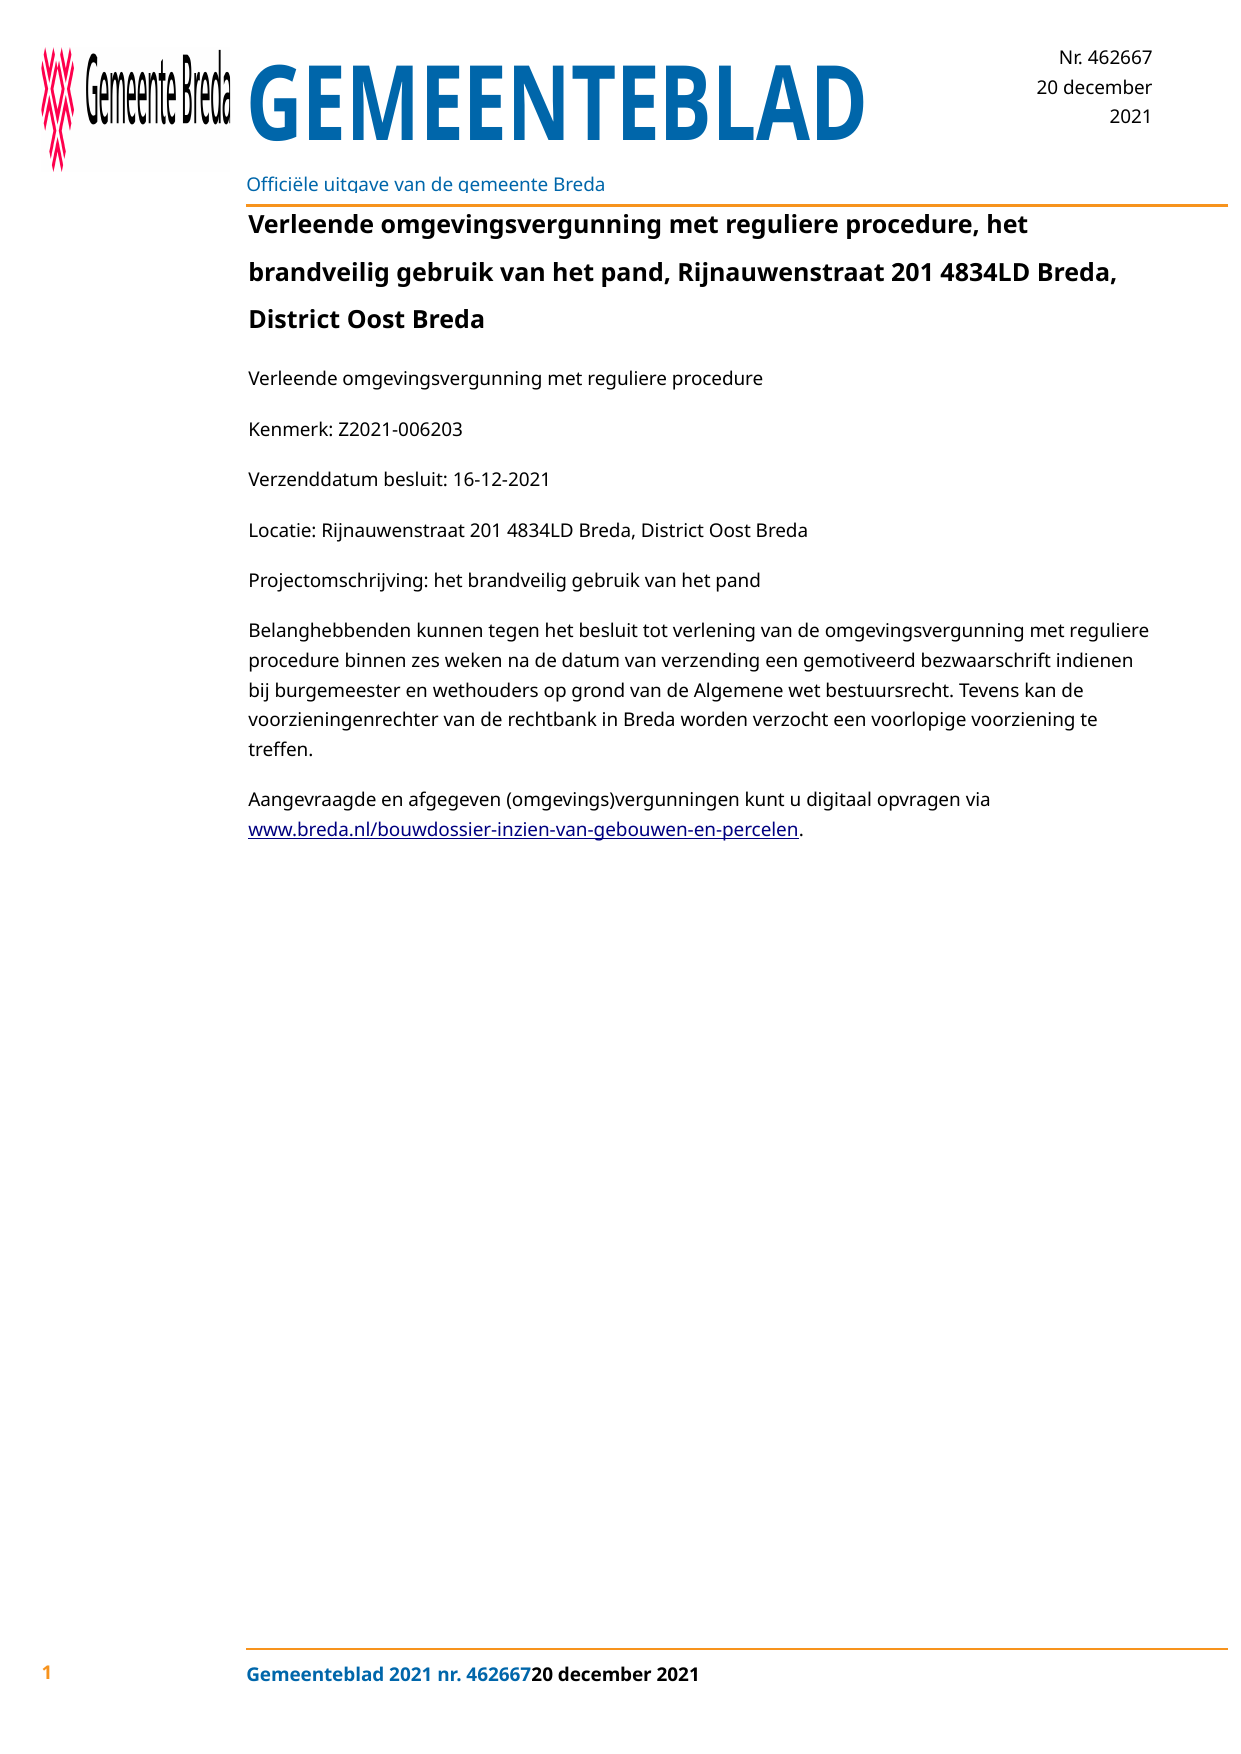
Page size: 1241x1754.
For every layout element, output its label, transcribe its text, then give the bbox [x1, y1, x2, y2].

text Kenmerk: Z2021-006203 [248, 416, 1152, 442]
text Belanghebbenden kunnen tegen het besluit tot verlening van de omgevingsvergunning met reguliere procedure binnen zes weken na de datum van verzending een gemotiveerd bezwaarschrift indienen bij burgemeester en wethouders op grond van de Algemene wet bestuursrecht. Tevens kan de voorzieningenrechter van de rechtbank in Breda worden verzocht een voorlopige voorziening te treffen. [248, 618, 1152, 762]
text Locatie: Rijnauwenstraat 201 4834LD Breda, District Oost Breda [248, 517, 1152, 542]
text Verzenddatum besluit: 16-12-2021 [248, 466, 1152, 492]
text Verleende omgevingsvergunning met reguliere procedure, het brandveilig gebruik van het pand, Rijnauwenstraat 201 4834LD Breda, District Oost Breda [248, 207, 1152, 336]
text Aangevraagde en afgegeven (omgevings)vergunningen kunt u digitaal opvragen via www.breda.nl/bouwdossier-inzien-van-gebouwen-en-percelen. [248, 786, 1152, 842]
text Verleende omgevingsvergunning met reguliere procedure [248, 366, 1152, 391]
picture [41, 47, 231, 172]
text Projectomschrijving: het brandveilig gebruik van het pand [248, 567, 1152, 593]
